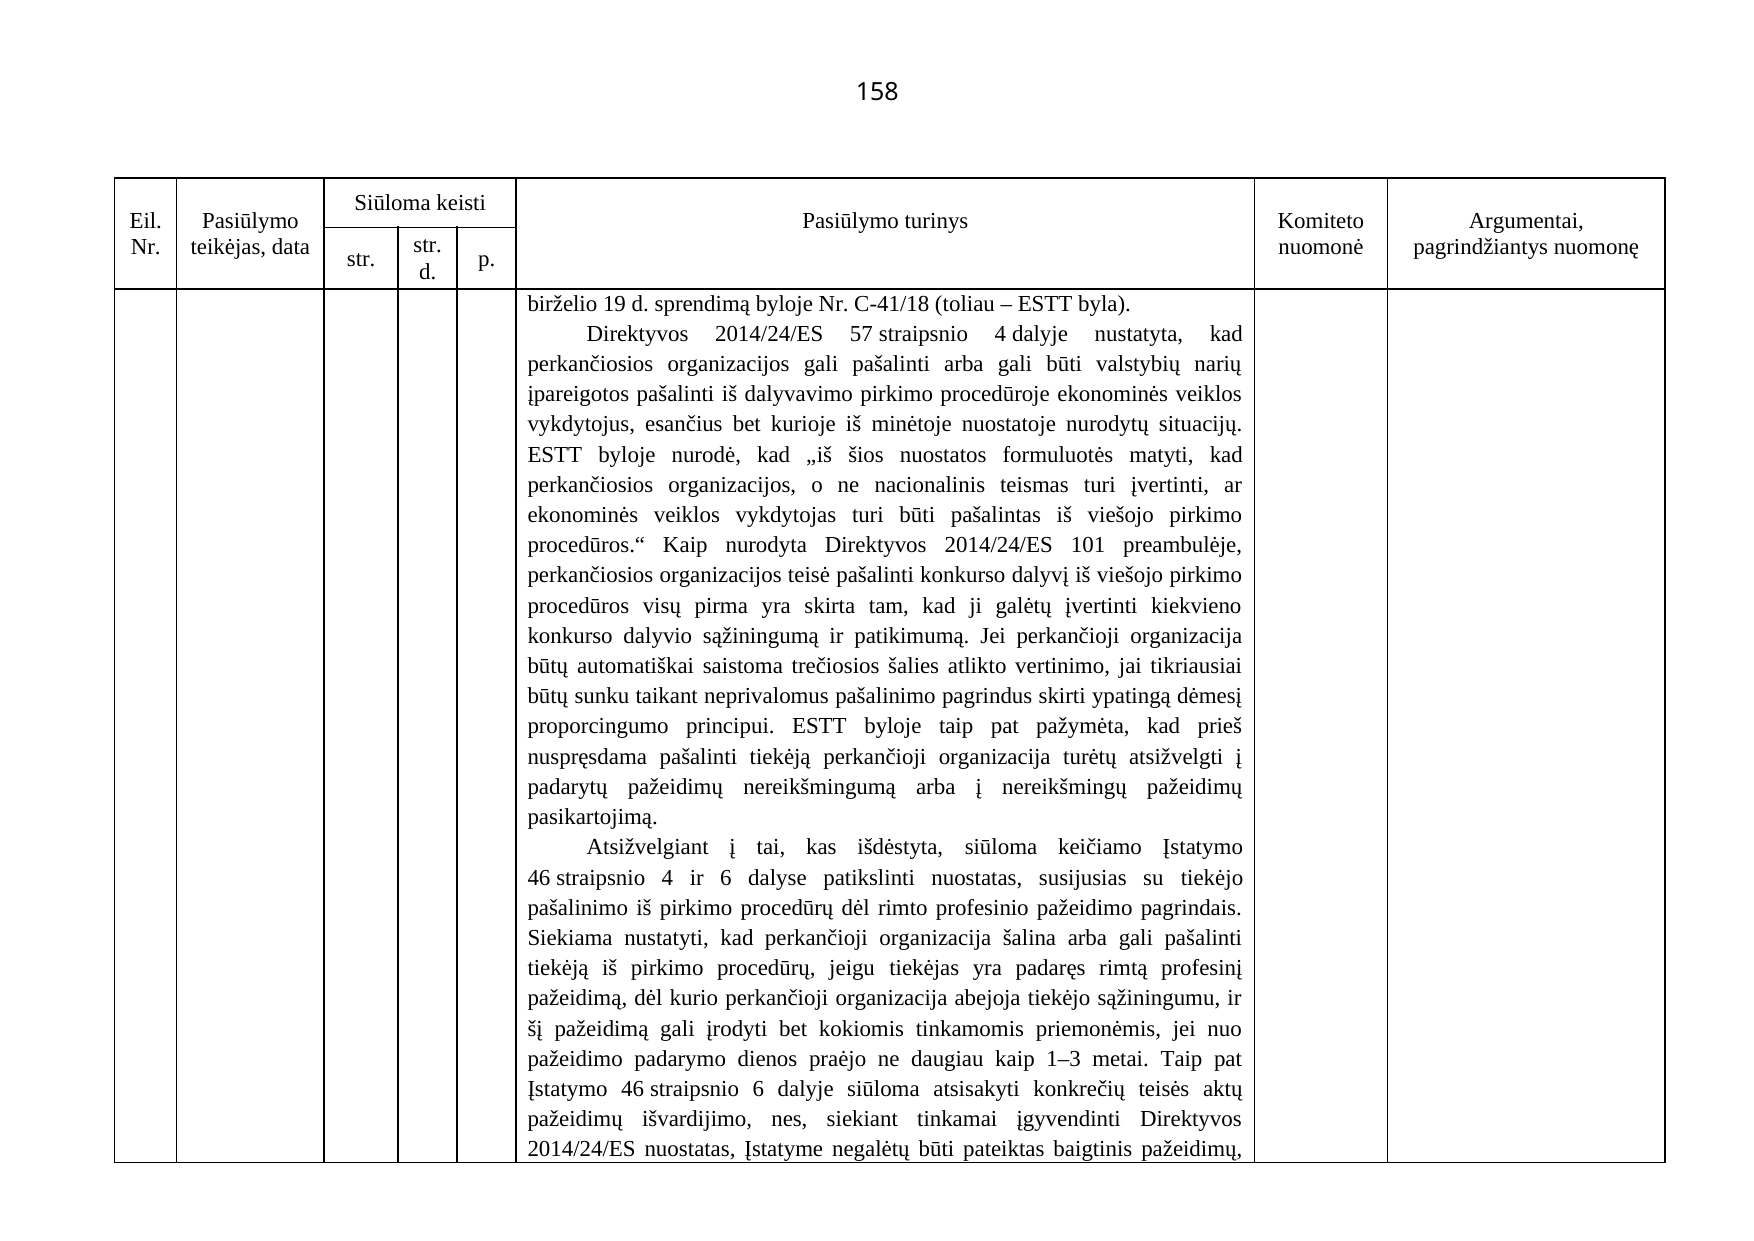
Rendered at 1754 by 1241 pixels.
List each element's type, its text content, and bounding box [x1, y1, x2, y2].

table_cell [1255, 290, 1387, 1162]
table_cell [325, 290, 397, 1162]
table_cell [177, 290, 323, 1162]
table_header Argumentai, pagrindžiantys nuomonę [1388, 179, 1664, 288]
table_header Pasiūlymo teikėjas, data [177, 179, 323, 288]
table_cell [1388, 290, 1664, 1162]
table_cell str. [325, 228, 397, 288]
table_header Pasiūlymo turinys [517, 179, 1254, 288]
table_cell birželio 19 d. sprendimą byloje Nr. C-41/18 (toliau – ESTT byla). Direktyvos 2014/24/ES 57 straipsnio 4 dalyje nustatyta, kad perkančiosios organizacijos gali pašalinti arba gali būti valstybių narių įpareigotos pašalinti iš dalyvavimo pirkimo procedūroje ekonominės veiklos vykdytojus, esančius bet kurioje iš minėtoje nuostatoje nurodytų situacijų. ESTT byloje nurodė, kad „iš šios nuostatos formuluotės matyti, kad perkančiosios organizacijos, o ne nacionalinis teismas turi įvertinti, ar ekonominės veiklos vykdytojas turi būti pašalintas iš viešojo pirkimo procedūros.“ Kaip nurodyta Direktyvos 2014/24/ES 101 preambulėje, perkančiosios organizacijos teisė pašalinti konkurso dalyvį iš viešojo pirkimo procedūros visų pirma yra skirta tam, kad ji galėtų įvertinti kiekvieno konkurso dalyvio sąžiningumą ir patikimumą. Jei perkančioji organizacija būtų automatiškai saistoma trečiosios šalies atlikto vertinimo, jai tikriausiai būtų sunku taikant neprivalomus pašalinimo pagrindus skirti ypatingą dėmesį proporcingumo principui. ESTT byloje taip pat pažymėta, kad prieš nuspręsdama pašalinti tiekėją perkančioji organizacija turėtų atsižvelgti į padarytų pažeidimų nereikšmingumą arba į nereikšmingų pažeidimų pasikartojimą. Atsižvelgiant į tai, kas išdėstyta, siūloma keičiamo Įstatymo 46 straipsnio 4 ir 6 dalyse patikslinti nuostatas, susijusias su tiekėjo pašalinimo iš pirkimo procedūrų dėl rimto profesinio pažeidimo pagrindais. Siekiama nustatyti, kad perkančioji organizacija šalina arba gali pašalinti tiekėją iš pirkimo procedūrų, jeigu tiekėjas yra padaręs rimtą profesinį pažeidimą, dėl kurio perkančioji organizacija abejoja tiekėjo sąžiningumu, ir šį pažeidimą gali įrodyti bet kokiomis tinkamomis priemonėmis, jei nuo pažeidimo padarymo dienos praėjo ne daugiau kaip 1–3 metai. Taip pat Įstatymo 46 straipsnio 6 dalyje siūloma atsisakyti konkrečių teisės aktų pažeidimų išvardijimo, nes, siekiant tinkamai įgyvendinti Direktyvos 2014/24/ES nuostatas, Įstatyme negalėtų būti pateiktas baigtinis pažeidimų, [517, 290, 1254, 1162]
table_cell [458, 290, 515, 1162]
table_cell [399, 290, 456, 1162]
table_cell str. d. [399, 228, 456, 288]
table_header Siūloma keisti [325, 179, 515, 226]
table_cell [115, 290, 176, 1162]
table_header Eil. Nr. [115, 179, 176, 288]
table_header Komiteto nuomonė [1255, 179, 1387, 288]
table_cell p. [458, 228, 515, 288]
